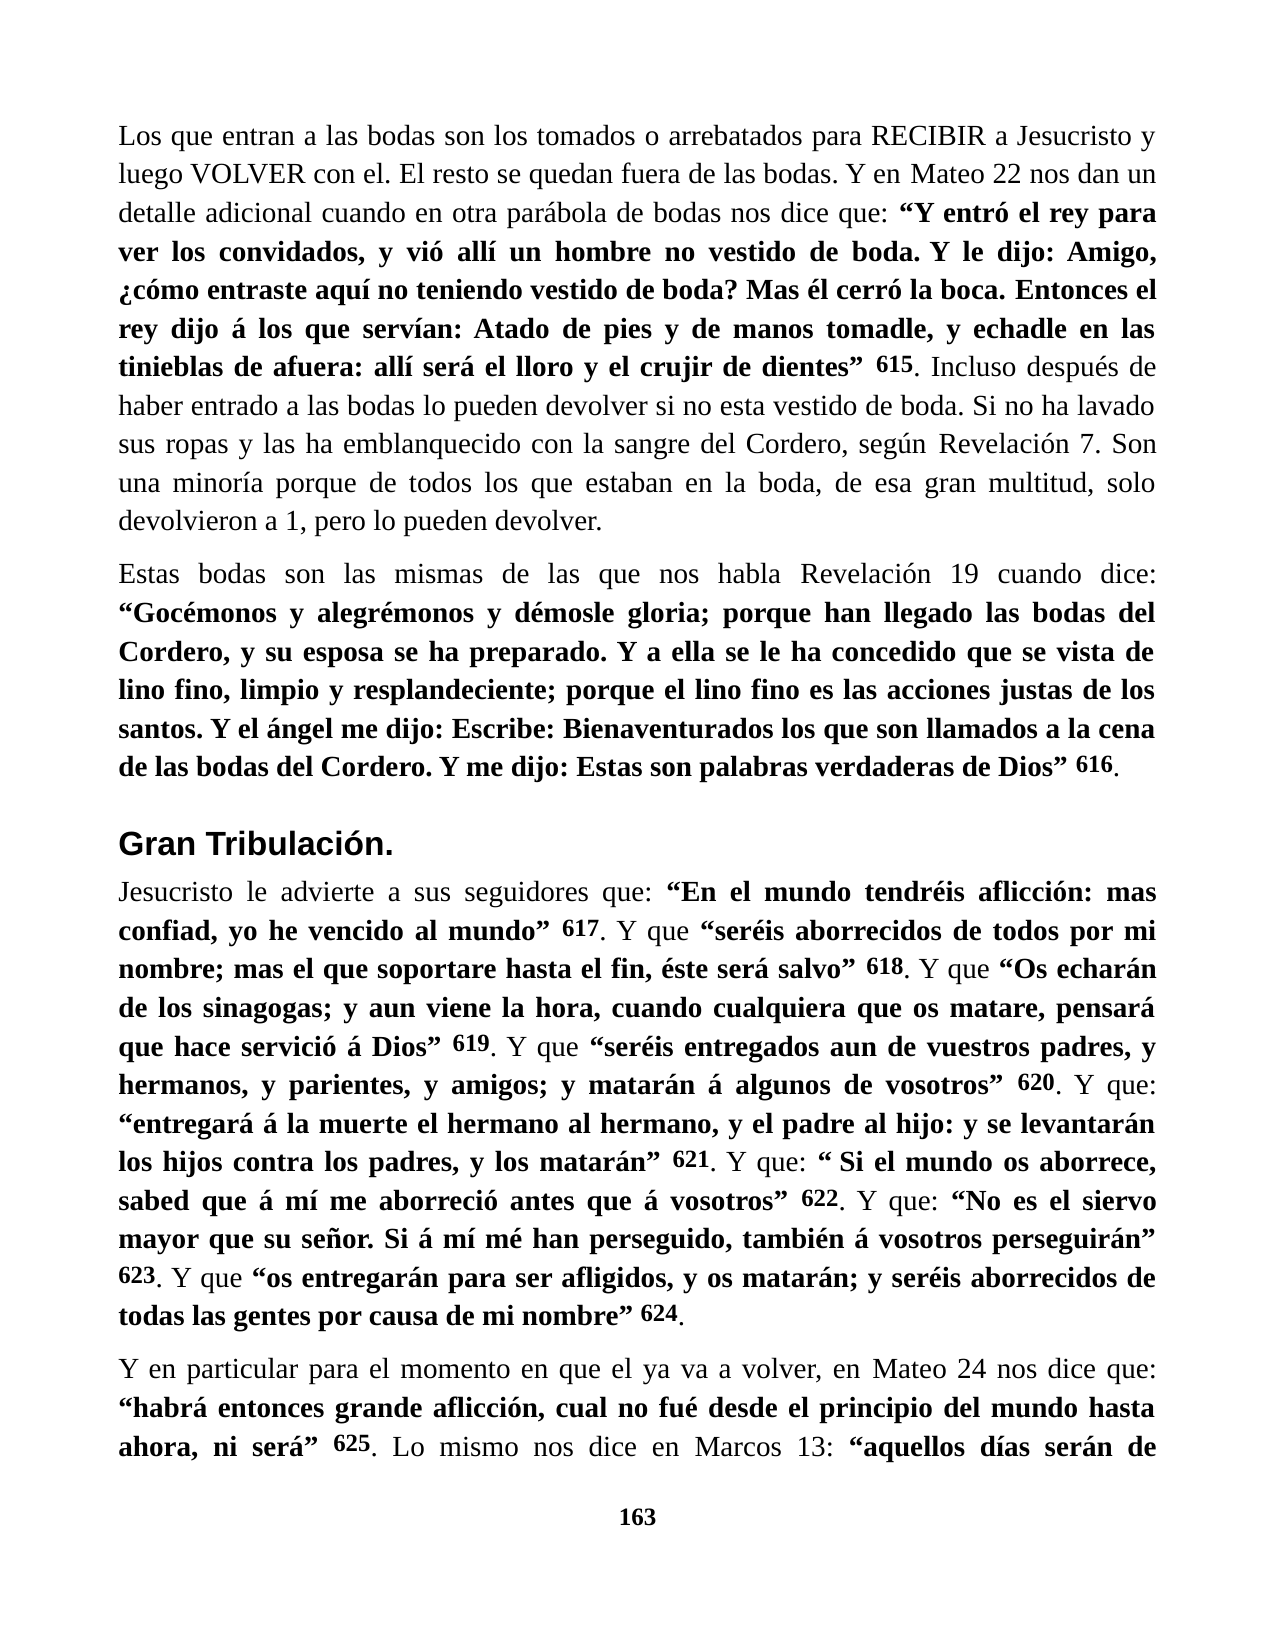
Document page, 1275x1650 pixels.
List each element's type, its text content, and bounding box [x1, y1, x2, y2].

text Y en particular para el momento en que el ya va a volver, en Mateo 24 nos dice que: “habrá entonces grande aflicción, cual no fué desde el principio del mundo hasta ahora, ni será” . Lo mismo nos dice en Marcos 13: “aquellos días serán de [118, 1352, 1157, 1462]
subtitle Gran Tribulación. [118, 823, 1157, 862]
text Jesucristo le advierte a sus seguidores que: “En el mundo tendréis aflicción: mas confiad, yo he vencido al mundo” . Y que “seréis aborrecidos de todos por mi nombre; mas el que soportare hasta el fin, éste será salvo” . Y que “Os echarán de los sinagogas; y aun viene la hora, cuando cualquiera que os matare, pensará que hace servició á Dios” . Y que “seréis entregados aun de vuestros padres, y hermanos, y parientes, y amigos; y matarán á algunos de vosotros” . Y que: “entregará á la muerte el hermano al hermano, y el padre al hijo: y se levantarán los hijos contra los padres, y los matarán” . Y que: “ Si el mundo os aborrece, sabed que á mí me aborreció antes que á vosotros” . Y que: “No es el siervo mayor que su señor. Si á mí mé han perseguido, también á vosotros perseguirán” . Y que “os entregarán para ser afligidos, y os matarán; y seréis aborrecidos de todas las gentes por causa de mi nombre” . [118, 874, 1157, 1332]
text Estas bodas son las mismas de las que nos habla Revelación 19 cuando dice: “Gocémonos y alegrémonos y démosle gloria; porque han llegado las bodas del Cordero, y su esposa se ha preparado. Y a ella se le ha concedido que se vista de lino fino, limpio y resplandeciente; porque el lino fino es las acciones justas de los santos. Y el ángel me dijo: Escribe: Bienaventurados los que son llamados a la cena de las bodas del Cordero. Y me dijo: Estas son palabras verdaderas de Dios” . [118, 557, 1157, 783]
text Los que entran a las bodas son los tomados o arrebatados para RECIBIR a Jesucristo y luego VOLVER con el. El resto se quedan fuera de las bodas. Y en Mateo 22 nos dan un detalle adicional cuando en otra parábola de bodas nos dice que: “Y entró el rey para ver los convidados, y vió allí un hombre no vestido de boda. Y le dijo: Amigo, ¿cómo entraste aquí no teniendo vestido de boda? Mas él cerró la boca. Entonces el rey dijo á los que servían: Atado de pies y de manos tomadle, y echadle en las tinieblas de afuera: allí será el lloro y el crujir de dientes” . Incluso después de haber entrado a las bodas lo pueden devolver si no esta vestido de boda. Si no ha lavado sus ropas y las ha emblanquecido con la sangre del Cordero, según Revelación 7. Son una minoría porque de todos los que estaban en la boda, de esa gran multitud, solo devolvieron a 1, pero lo pueden devolver. [118, 118, 1157, 537]
